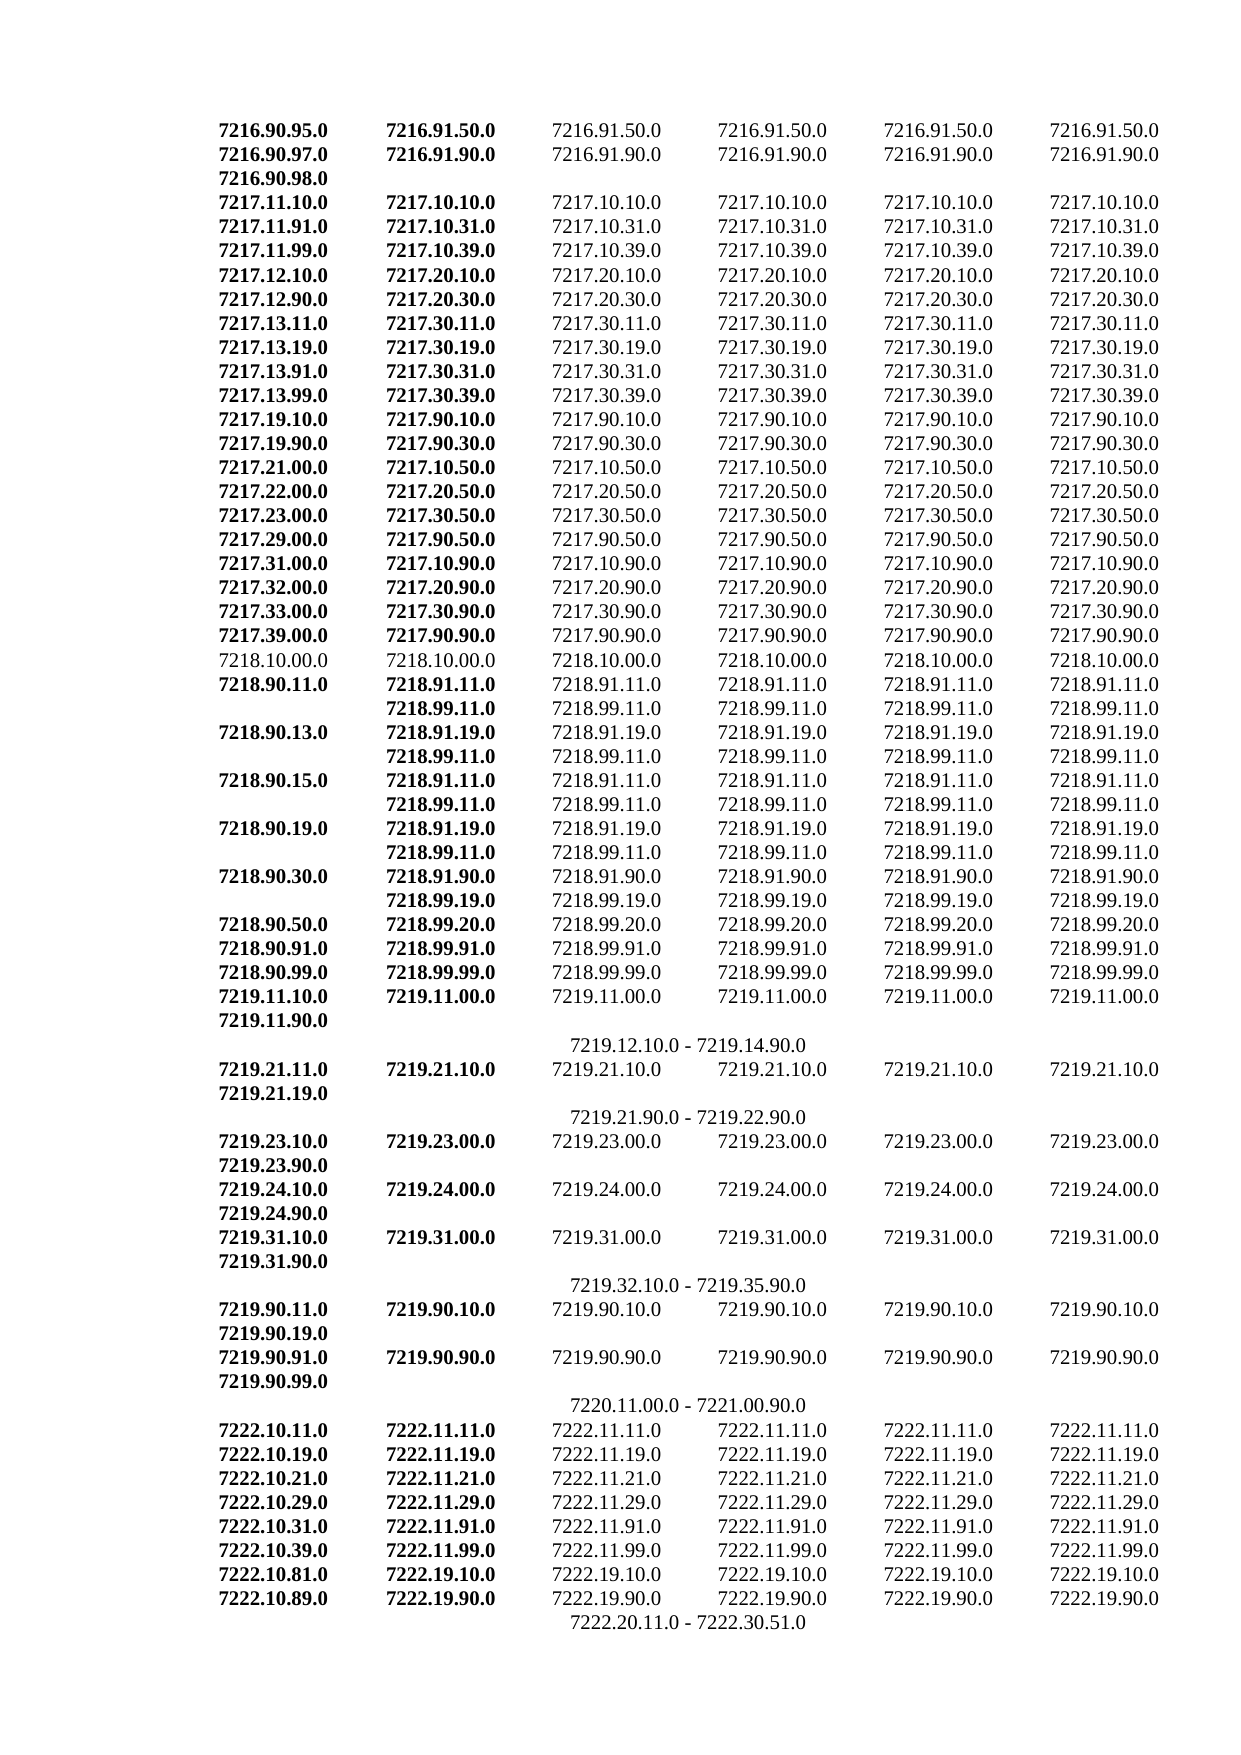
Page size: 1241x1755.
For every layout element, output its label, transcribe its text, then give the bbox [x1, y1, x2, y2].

table_cell 7218.90.19.0 [189, 816, 357, 840]
table_cell 7217.20.50.0 [523, 479, 689, 503]
table_cell 7218.91.90.0 [855, 864, 1021, 888]
table_cell 7217.90.30.0 [689, 431, 855, 455]
table_cell [189, 888, 357, 912]
table_cell 7218.99.11.0 [689, 696, 855, 720]
table_cell 7219.90.91.0 [189, 1345, 357, 1369]
table_cell 7218.99.20.0 [1021, 912, 1187, 936]
table_cell 7222.11.11.0 [855, 1418, 1021, 1442]
table_cell 7217.10.50.0 [1021, 455, 1187, 479]
table_cell 7217.20.50.0 [358, 479, 523, 503]
table_cell 7217.30.50.0 [523, 503, 689, 527]
table_cell [358, 166, 523, 190]
table_cell 7219.11.00.0 [689, 984, 855, 1008]
table_cell 7217.10.10.0 [523, 190, 689, 214]
table_cell 7218.10.00.0 [523, 648, 689, 672]
table_cell 7219.23.00.0 [689, 1129, 855, 1153]
table_cell 7218.91.11.0 [358, 672, 523, 696]
table_cell 7218.99.11.0 [358, 792, 523, 816]
table_cell 7218.99.19.0 [689, 888, 855, 912]
table_cell 7218.91.19.0 [855, 816, 1021, 840]
table_cell 7217.20.90.0 [689, 575, 855, 599]
table_cell 7217.30.39.0 [1021, 383, 1187, 407]
table_cell 7218.91.11.0 [855, 768, 1021, 792]
table_cell 7218.91.11.0 [689, 768, 855, 792]
table_cell 7219.31.10.0 [189, 1225, 357, 1249]
table_cell 7217.20.10.0 [358, 263, 523, 287]
table_cell 7217.39.00.0 [189, 624, 357, 647]
table_cell 7222.11.91.0 [1021, 1514, 1187, 1538]
table_cell 7222.19.10.0 [689, 1562, 855, 1586]
table_cell 7217.10.10.0 [689, 190, 855, 214]
table_cell 7218.91.11.0 [523, 672, 689, 696]
table_cell [855, 1153, 1021, 1177]
table_cell 7217.23.00.0 [189, 503, 357, 527]
table_cell 7222.19.10.0 [523, 1562, 689, 1586]
table_cell [855, 166, 1021, 190]
table_cell [189, 744, 357, 768]
table_cell 7217.10.31.0 [855, 214, 1021, 238]
table_cell [189, 840, 357, 864]
table_cell 7219.21.19.0 [189, 1081, 357, 1105]
table_cell 7219.90.10.0 [855, 1297, 1021, 1321]
table_cell 7217.90.30.0 [358, 431, 523, 455]
table_cell 7217.10.50.0 [855, 455, 1021, 479]
table_cell 7222.11.21.0 [358, 1466, 523, 1490]
table_cell 7217.20.90.0 [358, 575, 523, 599]
table_cell 7217.90.90.0 [855, 624, 1021, 647]
table_cell 7219.24.00.0 [358, 1177, 523, 1201]
table_cell [523, 1153, 689, 1177]
table_cell 7219.24.00.0 [523, 1177, 689, 1201]
table_cell [855, 1369, 1021, 1393]
table_cell 7217.10.50.0 [358, 455, 523, 479]
table_cell 7218.90.99.0 [189, 960, 357, 984]
table_cell 7217.10.10.0 [1021, 190, 1187, 214]
table_cell 7218.99.20.0 [855, 912, 1021, 936]
table_cell 7222.11.19.0 [689, 1442, 855, 1466]
table_cell 7217.33.00.0 [189, 599, 357, 623]
table_cell 7219.21.10.0 [1021, 1057, 1187, 1081]
table_cell 7218.99.11.0 [689, 744, 855, 768]
table_cell 7217.30.19.0 [523, 335, 689, 359]
table_cell 7222.19.90.0 [689, 1586, 855, 1610]
table_cell [523, 1369, 689, 1393]
table_cell 7219.11.90.0 [189, 1009, 357, 1032]
table_cell 7218.99.19.0 [523, 888, 689, 912]
table_cell 7218.99.91.0 [523, 936, 689, 960]
table_cell 7218.99.20.0 [523, 912, 689, 936]
table_cell 7218.90.91.0 [189, 936, 357, 960]
table_cell 7222.11.11.0 [1021, 1418, 1187, 1442]
table_cell [855, 1081, 1021, 1105]
table_cell 7218.99.20.0 [358, 912, 523, 936]
table_cell 7218.91.11.0 [358, 768, 523, 792]
table_cell 7219.31.00.0 [1021, 1225, 1187, 1249]
table_cell 7217.10.31.0 [358, 214, 523, 238]
table_cell 7222.20.11.0 - 7222.30.51.0 [189, 1610, 1187, 1634]
table_cell 7222.19.90.0 [855, 1586, 1021, 1610]
table_cell 7219.21.90.0 - 7219.22.90.0 [189, 1105, 1187, 1129]
table_cell [523, 1201, 689, 1225]
table_cell 7218.10.00.0 [189, 648, 357, 672]
table_cell 7217.90.50.0 [689, 527, 855, 551]
table_cell 7218.99.11.0 [523, 696, 689, 720]
table_cell 7222.10.19.0 [189, 1442, 357, 1466]
table_cell 7222.11.29.0 [855, 1490, 1021, 1514]
table_cell 7217.30.19.0 [1021, 335, 1187, 359]
table_cell 7217.10.39.0 [1021, 239, 1187, 262]
table_cell 7218.99.99.0 [1021, 960, 1187, 984]
table_cell 7217.10.31.0 [1021, 214, 1187, 238]
table_cell 7217.30.11.0 [358, 311, 523, 335]
table_cell 7217.90.50.0 [523, 527, 689, 551]
table_cell 7217.30.31.0 [855, 359, 1021, 383]
table_cell [689, 166, 855, 190]
table_cell 7217.10.90.0 [1021, 551, 1187, 575]
table_cell 7222.19.10.0 [1021, 1562, 1187, 1586]
table_cell [689, 1249, 855, 1273]
table_cell 7219.21.10.0 [523, 1057, 689, 1081]
table_cell 7222.11.99.0 [689, 1538, 855, 1562]
table_cell [523, 1009, 689, 1032]
table_cell 7219.90.10.0 [1021, 1297, 1187, 1321]
table_cell 7222.11.29.0 [1021, 1490, 1187, 1514]
table_cell 7219.90.90.0 [358, 1345, 523, 1369]
table_cell 7222.11.99.0 [855, 1538, 1021, 1562]
table_cell 7219.90.90.0 [523, 1345, 689, 1369]
table_cell 7218.90.15.0 [189, 768, 357, 792]
table_cell 7219.90.19.0 [189, 1321, 357, 1345]
table_cell 7217.90.30.0 [855, 431, 1021, 455]
table_cell 7217.10.31.0 [689, 214, 855, 238]
table_cell 7217.20.30.0 [689, 287, 855, 311]
table_cell 7222.11.21.0 [855, 1466, 1021, 1490]
table_cell 7218.99.11.0 [855, 840, 1021, 864]
table_cell [523, 1249, 689, 1273]
table_cell [855, 1009, 1021, 1032]
table_cell 7218.99.19.0 [358, 888, 523, 912]
table_cell 7218.91.19.0 [1021, 816, 1187, 840]
table_cell 7217.20.30.0 [1021, 287, 1187, 311]
table_cell 7217.10.90.0 [523, 551, 689, 575]
table_cell 7218.99.99.0 [523, 960, 689, 984]
table_cell 7222.10.11.0 [189, 1418, 357, 1442]
table_cell 7222.19.90.0 [1021, 1586, 1187, 1610]
table_cell 7222.19.10.0 [855, 1562, 1021, 1586]
table_cell [358, 1081, 523, 1105]
table_cell 7218.99.11.0 [855, 696, 1021, 720]
table_cell [189, 792, 357, 816]
table_cell 7217.90.10.0 [523, 407, 689, 431]
table_cell 7218.91.90.0 [358, 864, 523, 888]
table_cell 7217.13.91.0 [189, 359, 357, 383]
table_cell [1021, 1249, 1187, 1273]
table_cell 7217.30.39.0 [689, 383, 855, 407]
table_cell 7218.91.11.0 [523, 768, 689, 792]
table_cell 7217.10.50.0 [523, 455, 689, 479]
table_cell [358, 1153, 523, 1177]
table_cell 7216.91.50.0 [523, 118, 689, 142]
table_cell 7217.90.50.0 [1021, 527, 1187, 551]
table_cell 7218.91.19.0 [855, 720, 1021, 744]
table_cell 7222.10.31.0 [189, 1514, 357, 1538]
table_cell 7222.19.90.0 [358, 1586, 523, 1610]
table_cell [523, 1081, 689, 1105]
table_cell 7222.11.29.0 [689, 1490, 855, 1514]
table_cell 7217.90.90.0 [1021, 624, 1187, 647]
table_cell 7222.11.29.0 [358, 1490, 523, 1514]
table_cell 7219.90.90.0 [1021, 1345, 1187, 1369]
table_cell 7219.90.90.0 [689, 1345, 855, 1369]
table_cell 7217.90.50.0 [855, 527, 1021, 551]
table_cell 7218.91.90.0 [1021, 864, 1187, 888]
table_cell 7217.30.39.0 [855, 383, 1021, 407]
table_cell 7218.91.19.0 [689, 720, 855, 744]
table_cell 7217.10.90.0 [358, 551, 523, 575]
table_cell 7216.91.50.0 [358, 118, 523, 142]
table_cell [189, 696, 357, 720]
table_cell 7217.20.50.0 [1021, 479, 1187, 503]
table_cell [1021, 1201, 1187, 1225]
table_cell 7217.30.11.0 [689, 311, 855, 335]
table_cell 7217.11.91.0 [189, 214, 357, 238]
table_cell 7218.91.11.0 [1021, 768, 1187, 792]
table_cell 7222.11.21.0 [689, 1466, 855, 1490]
table_cell 7217.22.00.0 [189, 479, 357, 503]
table_cell [689, 1153, 855, 1177]
table_cell 7218.91.19.0 [358, 816, 523, 840]
table_cell 7217.30.19.0 [689, 335, 855, 359]
table_cell 7219.11.10.0 [189, 984, 357, 1008]
table_cell 7217.10.31.0 [523, 214, 689, 238]
table_cell 7217.11.99.0 [189, 239, 357, 262]
table_cell 7219.31.00.0 [855, 1225, 1021, 1249]
table_cell 7217.30.90.0 [358, 599, 523, 623]
table_cell 7216.90.98.0 [189, 166, 357, 190]
table_cell 7217.10.10.0 [358, 190, 523, 214]
table_cell 7218.99.11.0 [689, 792, 855, 816]
table_cell 7219.31.00.0 [689, 1225, 855, 1249]
table_cell 7218.99.19.0 [1021, 888, 1187, 912]
table_cell 7217.29.00.0 [189, 527, 357, 551]
table_cell 7219.90.11.0 [189, 1297, 357, 1321]
table_cell 7218.90.11.0 [189, 672, 357, 696]
table_cell 7217.30.90.0 [689, 599, 855, 623]
table_cell 7218.10.00.0 [689, 648, 855, 672]
table_cell 7216.91.90.0 [358, 142, 523, 166]
table_cell 7219.90.10.0 [689, 1297, 855, 1321]
table_cell [523, 1321, 689, 1345]
table_cell 7217.30.31.0 [1021, 359, 1187, 383]
table_cell [358, 1201, 523, 1225]
table_cell 7217.30.19.0 [855, 335, 1021, 359]
table_cell 7217.30.11.0 [523, 311, 689, 335]
table_cell 7216.91.90.0 [523, 142, 689, 166]
table_cell 7218.99.11.0 [855, 792, 1021, 816]
table_cell 7219.11.00.0 [855, 984, 1021, 1008]
table_cell 7219.11.00.0 [523, 984, 689, 1008]
table_cell 7217.20.90.0 [523, 575, 689, 599]
table_cell 7222.11.21.0 [1021, 1466, 1187, 1490]
table_cell 7218.99.11.0 [358, 696, 523, 720]
table_cell 7219.23.00.0 [523, 1129, 689, 1153]
table_cell 7218.99.91.0 [855, 936, 1021, 960]
table_cell 7218.10.00.0 [358, 648, 523, 672]
table_cell [689, 1369, 855, 1393]
table_cell 7218.99.91.0 [1021, 936, 1187, 960]
table_cell 7222.11.11.0 [523, 1418, 689, 1442]
table_cell 7216.91.50.0 [689, 118, 855, 142]
table_cell 7222.11.91.0 [689, 1514, 855, 1538]
table_cell [689, 1081, 855, 1105]
table_cell 7222.11.19.0 [358, 1442, 523, 1466]
table_cell 7218.91.19.0 [1021, 720, 1187, 744]
table_cell 7217.20.90.0 [1021, 575, 1187, 599]
table_cell 7216.91.50.0 [855, 118, 1021, 142]
table_cell 7217.10.90.0 [689, 551, 855, 575]
table_cell 7217.30.31.0 [358, 359, 523, 383]
table_cell 7217.10.39.0 [523, 239, 689, 262]
table_cell 7217.30.11.0 [1021, 311, 1187, 335]
table_cell 7218.90.30.0 [189, 864, 357, 888]
table_cell 7217.30.50.0 [1021, 503, 1187, 527]
table_cell [358, 1369, 523, 1393]
table_cell 7217.30.50.0 [855, 503, 1021, 527]
table_cell 7219.23.00.0 [358, 1129, 523, 1153]
table_cell 7216.91.50.0 [1021, 118, 1187, 142]
table_cell 7219.90.10.0 [523, 1297, 689, 1321]
table_cell 7216.90.97.0 [189, 142, 357, 166]
table_cell 7218.99.99.0 [855, 960, 1021, 984]
table_cell 7222.19.10.0 [358, 1562, 523, 1586]
table_cell [689, 1009, 855, 1032]
table_cell 7217.90.10.0 [358, 407, 523, 431]
table_cell 7219.24.00.0 [1021, 1177, 1187, 1201]
table_cell 7222.11.91.0 [523, 1514, 689, 1538]
table_cell 7220.11.00.0 - 7221.00.90.0 [189, 1394, 1187, 1417]
table_cell 7217.90.10.0 [855, 407, 1021, 431]
table_cell 7219.31.90.0 [189, 1249, 357, 1273]
table_cell 7217.10.39.0 [689, 239, 855, 262]
table_cell 7217.90.10.0 [1021, 407, 1187, 431]
table_cell 7219.11.00.0 [1021, 984, 1187, 1008]
table_cell 7219.21.10.0 [855, 1057, 1021, 1081]
table_cell 7218.99.11.0 [855, 744, 1021, 768]
table_cell 7222.11.91.0 [358, 1514, 523, 1538]
table_cell 7217.20.30.0 [358, 287, 523, 311]
table_cell 7222.11.21.0 [523, 1466, 689, 1490]
table_cell 7219.12.10.0 - 7219.14.90.0 [189, 1033, 1187, 1057]
table_cell 7217.10.50.0 [689, 455, 855, 479]
table_cell 7217.20.90.0 [855, 575, 1021, 599]
table_cell 7216.91.90.0 [855, 142, 1021, 166]
table_cell 7217.30.90.0 [523, 599, 689, 623]
table_cell 7222.11.99.0 [523, 1538, 689, 1562]
table_cell 7216.91.90.0 [689, 142, 855, 166]
table_cell [1021, 1321, 1187, 1345]
table_cell 7218.99.19.0 [855, 888, 1021, 912]
table_cell 7222.11.29.0 [523, 1490, 689, 1514]
table_cell 7217.20.30.0 [855, 287, 1021, 311]
table_cell 7218.91.90.0 [523, 864, 689, 888]
table_cell 7222.10.89.0 [189, 1586, 357, 1610]
table_cell 7217.32.00.0 [189, 575, 357, 599]
table_cell 7218.99.91.0 [689, 936, 855, 960]
table_cell 7217.30.90.0 [1021, 599, 1187, 623]
table_cell 7217.13.99.0 [189, 383, 357, 407]
table_cell 7218.99.11.0 [1021, 696, 1187, 720]
table_cell 7216.91.90.0 [1021, 142, 1187, 166]
table_cell 7218.99.20.0 [689, 912, 855, 936]
table_cell 7217.30.39.0 [523, 383, 689, 407]
table_cell 7218.99.11.0 [358, 840, 523, 864]
table_cell 7217.10.39.0 [358, 239, 523, 262]
table_cell 7219.90.10.0 [358, 1297, 523, 1321]
table_cell 7222.11.19.0 [1021, 1442, 1187, 1466]
table_cell 7217.30.90.0 [855, 599, 1021, 623]
table_cell 7217.19.10.0 [189, 407, 357, 431]
table_cell 7217.13.19.0 [189, 335, 357, 359]
table_cell 7219.31.00.0 [358, 1225, 523, 1249]
table_cell 7217.90.90.0 [523, 624, 689, 647]
table_cell 7218.91.19.0 [358, 720, 523, 744]
table_cell 7217.10.10.0 [855, 190, 1021, 214]
table_cell 7217.20.50.0 [689, 479, 855, 503]
table_cell 7222.11.99.0 [358, 1538, 523, 1562]
table_cell 7218.99.11.0 [358, 744, 523, 768]
table_cell 7218.99.99.0 [358, 960, 523, 984]
table_cell 7219.23.00.0 [1021, 1129, 1187, 1153]
table_cell 7219.21.10.0 [689, 1057, 855, 1081]
table_cell 7217.30.19.0 [358, 335, 523, 359]
table_cell 7218.91.11.0 [855, 672, 1021, 696]
table_cell 7218.99.91.0 [358, 936, 523, 960]
table_cell [1021, 1153, 1187, 1177]
table_cell 7217.20.10.0 [855, 263, 1021, 287]
table_cell 7217.19.90.0 [189, 431, 357, 455]
table_cell 7219.24.00.0 [855, 1177, 1021, 1201]
table_cell 7217.30.50.0 [358, 503, 523, 527]
table_cell [855, 1249, 1021, 1273]
table_cell 7217.13.11.0 [189, 311, 357, 335]
table_cell 7218.90.13.0 [189, 720, 357, 744]
table_cell [855, 1321, 1021, 1345]
table_cell 7217.30.50.0 [689, 503, 855, 527]
table_cell 7222.11.11.0 [689, 1418, 855, 1442]
table_cell 7217.30.31.0 [689, 359, 855, 383]
table_cell 7219.24.90.0 [189, 1201, 357, 1225]
table_cell 7222.10.39.0 [189, 1538, 357, 1562]
table_cell [1021, 1081, 1187, 1105]
table_cell 7217.30.31.0 [523, 359, 689, 383]
table_cell 7218.91.19.0 [523, 720, 689, 744]
table_cell 7217.90.90.0 [358, 624, 523, 647]
table_cell [358, 1009, 523, 1032]
table_cell 7222.11.91.0 [855, 1514, 1021, 1538]
table_cell 7217.20.10.0 [689, 263, 855, 287]
table_cell 7219.32.10.0 - 7219.35.90.0 [189, 1273, 1187, 1297]
table_cell 7222.11.19.0 [523, 1442, 689, 1466]
table_cell 7217.12.10.0 [189, 263, 357, 287]
table_cell 7218.99.11.0 [523, 840, 689, 864]
table_cell [689, 1321, 855, 1345]
table_cell 7217.20.50.0 [855, 479, 1021, 503]
table_cell 7217.90.90.0 [689, 624, 855, 647]
table_cell 7218.91.90.0 [689, 864, 855, 888]
table_cell 7218.99.11.0 [689, 840, 855, 864]
table_cell [358, 1321, 523, 1345]
table_cell 7219.90.90.0 [855, 1345, 1021, 1369]
table_cell 7217.10.39.0 [855, 239, 1021, 262]
table_cell 7222.19.90.0 [523, 1586, 689, 1610]
table_cell 7217.11.10.0 [189, 190, 357, 214]
table_cell 7218.99.11.0 [1021, 744, 1187, 768]
table_cell 7217.12.90.0 [189, 287, 357, 311]
table_cell 7219.23.00.0 [855, 1129, 1021, 1153]
table_cell 7218.10.00.0 [855, 648, 1021, 672]
table_cell 7218.10.00.0 [1021, 648, 1187, 672]
table_cell 7219.31.00.0 [523, 1225, 689, 1249]
table_cell 7217.90.30.0 [523, 431, 689, 455]
table_cell 7222.11.11.0 [358, 1418, 523, 1442]
table_cell 7222.10.21.0 [189, 1466, 357, 1490]
table_cell 7218.99.11.0 [523, 792, 689, 816]
table_cell 7222.11.99.0 [1021, 1538, 1187, 1562]
table_cell 7217.20.30.0 [523, 287, 689, 311]
table_cell 7218.99.99.0 [689, 960, 855, 984]
table_cell [689, 1201, 855, 1225]
table_cell 7219.11.00.0 [358, 984, 523, 1008]
table_cell 7217.20.10.0 [1021, 263, 1187, 287]
table_cell 7218.91.11.0 [1021, 672, 1187, 696]
table_cell 7217.30.39.0 [358, 383, 523, 407]
table_cell 7219.23.10.0 [189, 1129, 357, 1153]
table_cell 7218.91.19.0 [689, 816, 855, 840]
table_cell 7219.24.10.0 [189, 1177, 357, 1201]
table_cell 7222.11.19.0 [855, 1442, 1021, 1466]
table_cell 7219.21.10.0 [358, 1057, 523, 1081]
table_cell [855, 1201, 1021, 1225]
table_cell 7218.99.11.0 [523, 744, 689, 768]
table_cell [358, 1249, 523, 1273]
table_cell 7217.90.10.0 [689, 407, 855, 431]
table_cell 7217.30.11.0 [855, 311, 1021, 335]
table_cell 7218.99.11.0 [1021, 792, 1187, 816]
table_cell 7217.20.10.0 [523, 263, 689, 287]
table_cell 7217.10.90.0 [855, 551, 1021, 575]
table_cell 7217.31.00.0 [189, 551, 357, 575]
table_cell 7219.90.99.0 [189, 1369, 357, 1393]
table_cell [1021, 1369, 1187, 1393]
table_cell 7217.90.30.0 [1021, 431, 1187, 455]
table_cell [1021, 1009, 1187, 1032]
table_cell 7217.90.50.0 [358, 527, 523, 551]
table_cell 7217.21.00.0 [189, 455, 357, 479]
table_cell [523, 166, 689, 190]
table_cell 7218.90.50.0 [189, 912, 357, 936]
table_cell 7218.91.19.0 [523, 816, 689, 840]
table_cell 7219.23.90.0 [189, 1153, 357, 1177]
table_cell 7218.91.11.0 [689, 672, 855, 696]
table_cell 7219.21.11.0 [189, 1057, 357, 1081]
table_cell 7216.90.95.0 [189, 118, 357, 142]
table_cell 7219.24.00.0 [689, 1177, 855, 1201]
table_cell 7222.10.29.0 [189, 1490, 357, 1514]
table_cell 7222.10.81.0 [189, 1562, 357, 1586]
table_cell [1021, 166, 1187, 190]
table_cell 7218.99.11.0 [1021, 840, 1187, 864]
